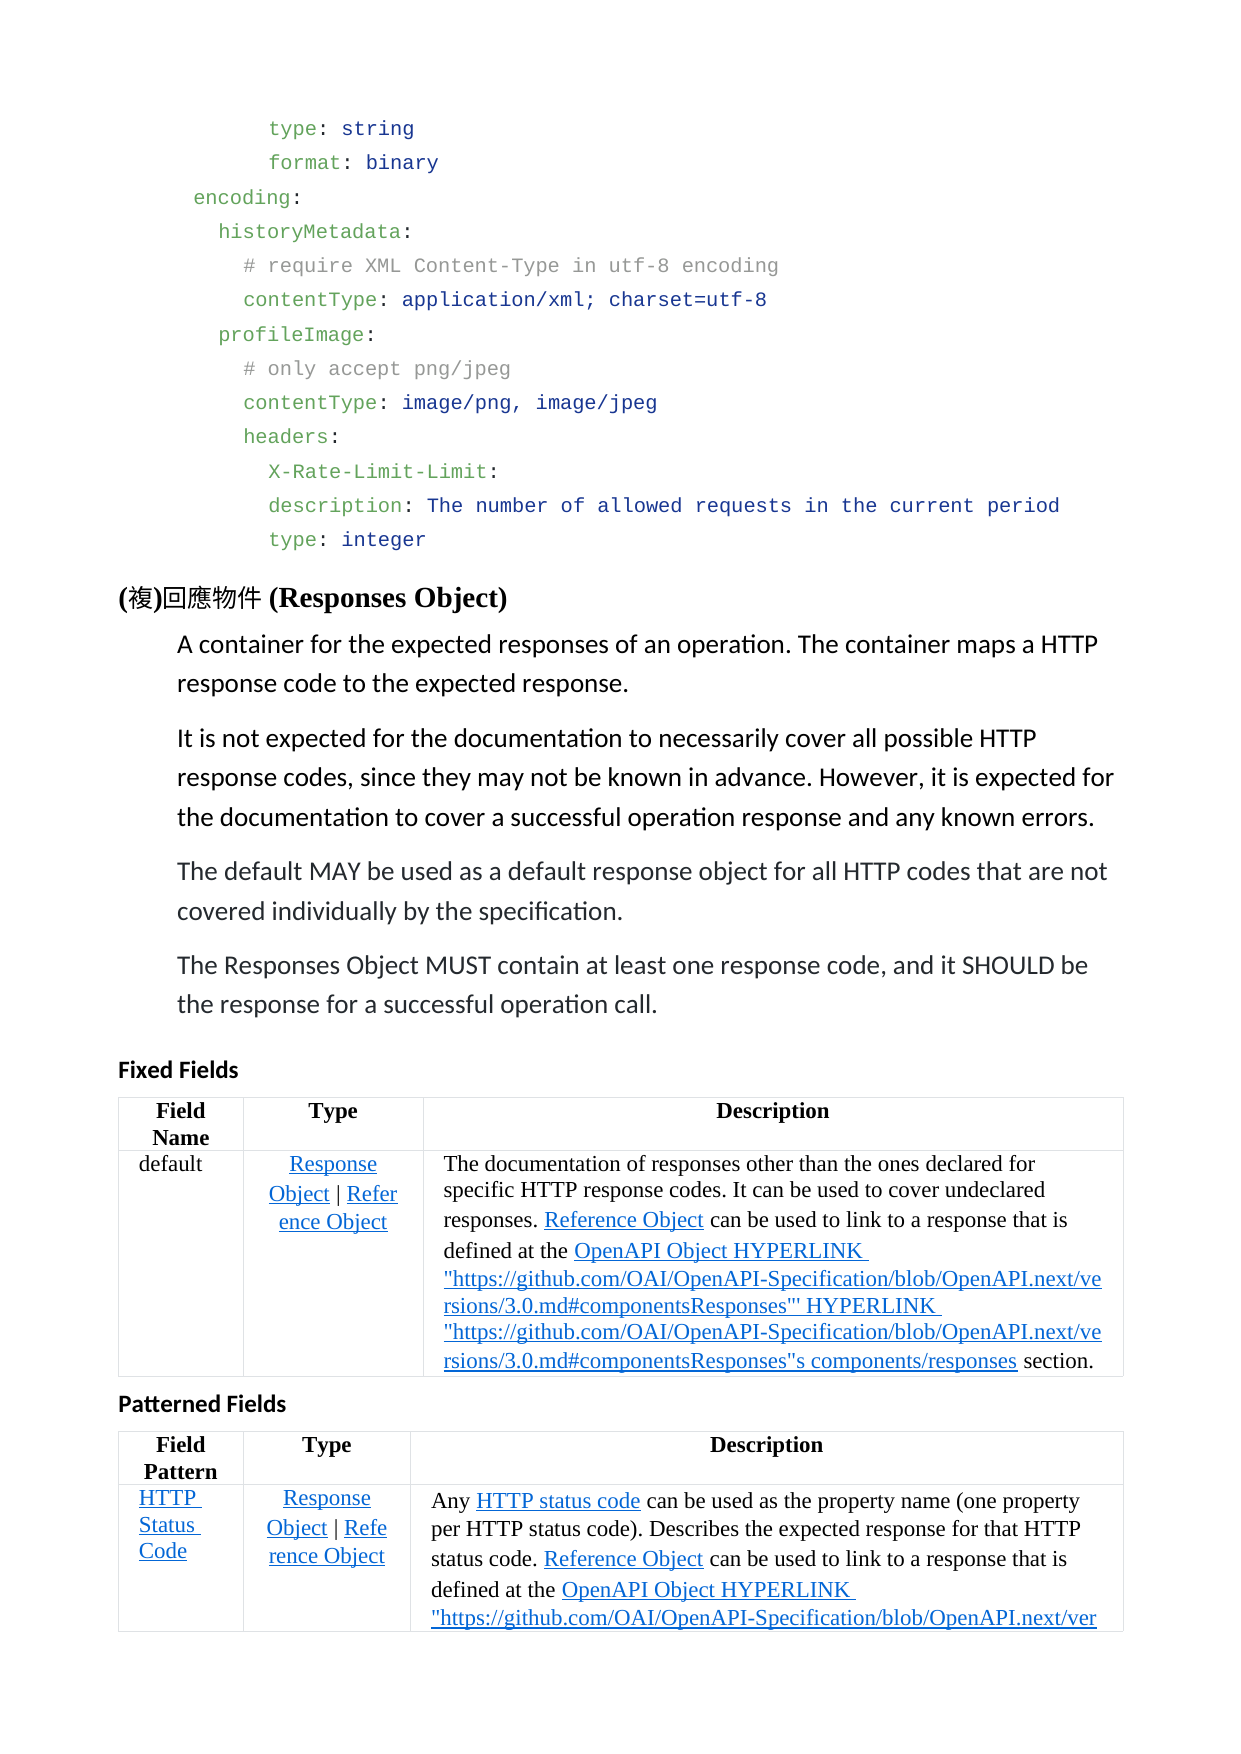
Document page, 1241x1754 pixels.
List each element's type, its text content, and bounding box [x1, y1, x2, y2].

text The default MAY be used as a default response object for all HTTP codes that are not covered individually by the specification. [177, 854, 1122, 927]
text type: string [118, 118, 1122, 142]
text # only accept png/jpeg [118, 358, 1122, 382]
text It is not expected for the documentation to necessarily cover all possible HTTP response codes, since they may not be known in advance. However, it is expected for the documentation to cover a successful operation response and any known errors. [177, 721, 1122, 833]
text contentType: image/png, image/jpeg [118, 392, 1122, 416]
text A container for the expected responses of an operation. The container maps a HTTP response code to the expected response. [177, 627, 1122, 699]
table_header Field Name [119, 1098, 243, 1150]
table_cell HTTP Status Code [119, 1485, 243, 1631]
text format: binary [118, 152, 1122, 176]
text encoding: [118, 187, 1122, 210]
text Fixed Fields [118, 1054, 1122, 1084]
table_header Type [244, 1098, 423, 1150]
text headers: [118, 427, 1122, 450]
table_cell The documentation of responses other than the ones declared for specific HTTP response codes. It can be used to cover undeclared responses. Reference Object can be used to link to a response that is defined at the OpenAPI Object HYPERLINK "https://github.com/OAI/OpenAPI-Specification/blob/OpenAPI.next/versions/3.0.md#componentsResponses"' HYPERLINK "https://github.com/OAI/OpenAPI-Specification/blob/OpenAPI.next/versions/3.0.md#componentsResponses"s components/responses section. [424, 1151, 1123, 1376]
text type: integer [118, 529, 1122, 553]
table_cell Response Object | Reference Object [244, 1151, 423, 1376]
table_header Type [244, 1432, 410, 1484]
text The Responses Object MUST contain at least one response code, and it SHOULD be the response for a successful operation call. [177, 948, 1122, 1020]
text description: The number of allowed requests in the current period [118, 495, 1122, 519]
text historyMetadata: [118, 221, 1122, 244]
text contentType: application/xml; charset=utf-8 [118, 289, 1122, 313]
table_cell default [119, 1151, 243, 1376]
table_header Description [411, 1432, 1123, 1484]
table_cell Any HTTP status code can be used as the property name (one property per HTTP status code). Describes the expected response for that HTTP status code. Reference Object can be used to link to a response that is defined at the OpenAPI Object HYPERLINK "https://github.com/OAI/OpenAPI-Specification/blob/OpenAPI.next/ver [411, 1485, 1123, 1631]
text Patterned Fields [118, 1388, 1122, 1419]
table_header Field Pattern [119, 1432, 243, 1484]
text # require XML Content-Type in utf-8 encoding [118, 255, 1122, 279]
table_header Description [424, 1098, 1123, 1150]
text profileImage: [118, 324, 1122, 347]
text (複)回應物件 (Responses Object) [118, 578, 1122, 614]
text X-Rate-Limit-Limit: [118, 461, 1122, 484]
table_cell Response Object | Reference Object [244, 1485, 410, 1631]
